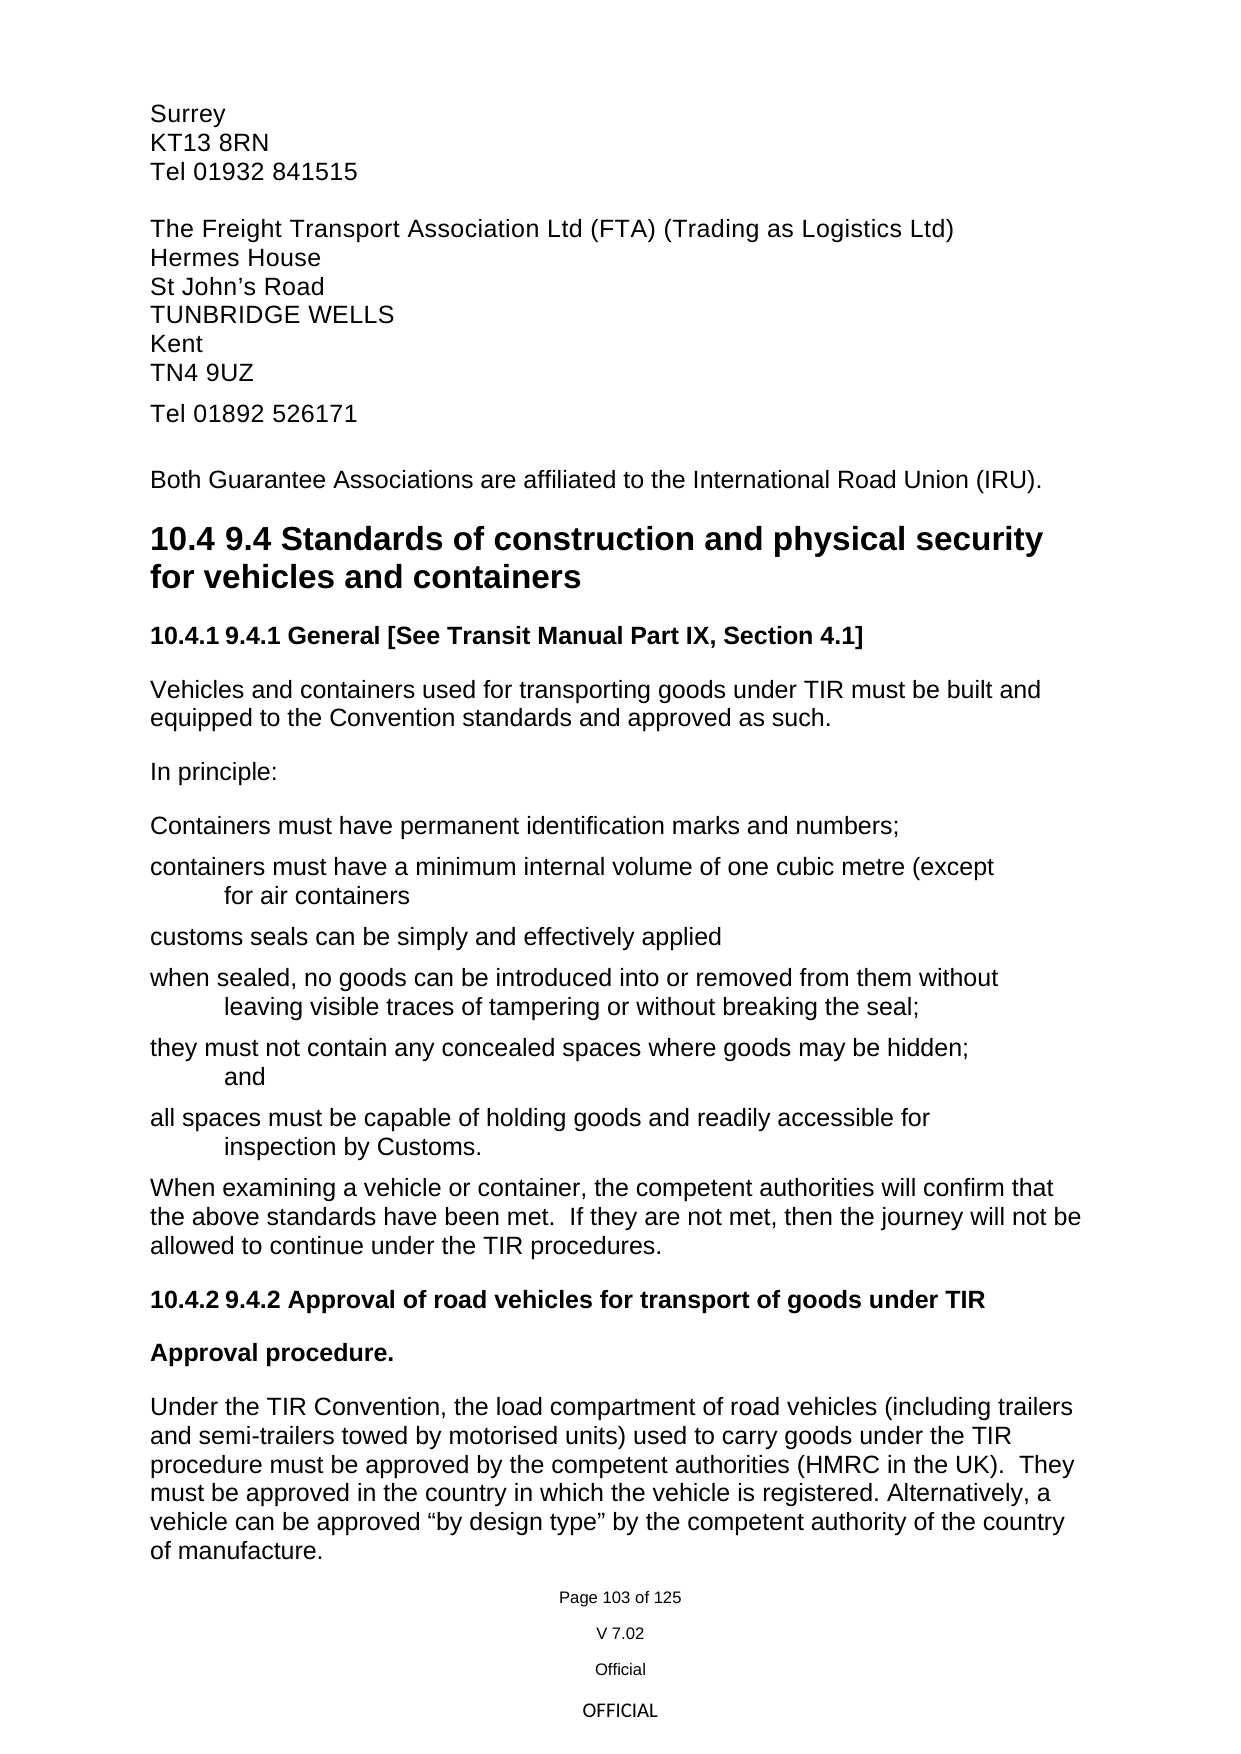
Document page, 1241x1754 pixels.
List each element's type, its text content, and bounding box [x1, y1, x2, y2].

text The Freight Transport Association Ltd (FTA) (Trading as Logistics Ltd) Hermes House St John’s Road TUNBRIDGE WELLS Kent TN4 9UZ [150, 214, 1090, 387]
text In principle: [150, 757, 1090, 786]
text containers must have a minimum internal volume of one cubic metre (except for air containers [150, 852, 1015, 910]
text Approval procedure. [150, 1338, 1090, 1367]
text when sealed, no goods can be introduced into or removed from them without leaving visible traces of tampering or without breaking the seal; [150, 963, 1015, 1021]
text customs seals can be simply and effectively applied [150, 922, 1015, 951]
text Surrey KT13 8RN [150, 99, 1090, 157]
text Under the TIR Convention, the load compartment of road vehicles (including trailers and semi-trailers towed by motorised units) used to carry goods under the TIR procedure must be approved by the competent authorities (HMRC in the UK). They must be approved in the country in which the vehicle is registered. Alternatively, a vehicle can be approved “by design type” by the competent authority of the country of manufacture. [150, 1392, 1090, 1565]
text they must not contain any concealed spaces where goods may be hidden; and [150, 1033, 1015, 1091]
subtitle 9.4.1 General [See Transit Manual Part IX, Section 4.1] [150, 621, 1090, 650]
text Both Guarantee Associations are affiliated to the International Road Union (IRU). [150, 465, 1090, 494]
text all spaces must be capable of holding goods and readily accessible for inspection by Customs. [150, 1103, 1015, 1161]
text When examining a vehicle or container, the competent authorities will confirm that the above standards have been met. If they are not met, then the journey will not be allowed to continue under the TIR procedures. [150, 1173, 1090, 1260]
subtitle 9.4.2 Approval of road vehicles for transport of goods under TIR [150, 1285, 1090, 1313]
text Containers must have permanent identification marks and numbers; [150, 811, 1015, 840]
text Vehicles and containers used for transporting goods under TIR must be built and equipped to the Convention standards and approved as such. [150, 675, 1090, 732]
text Tel 01892 526171 [150, 399, 1090, 428]
subtitle 9.4 Standards of construction and physical security for vehicles and containers [150, 519, 1090, 596]
text Tel 01932 841515 [150, 157, 1090, 185]
